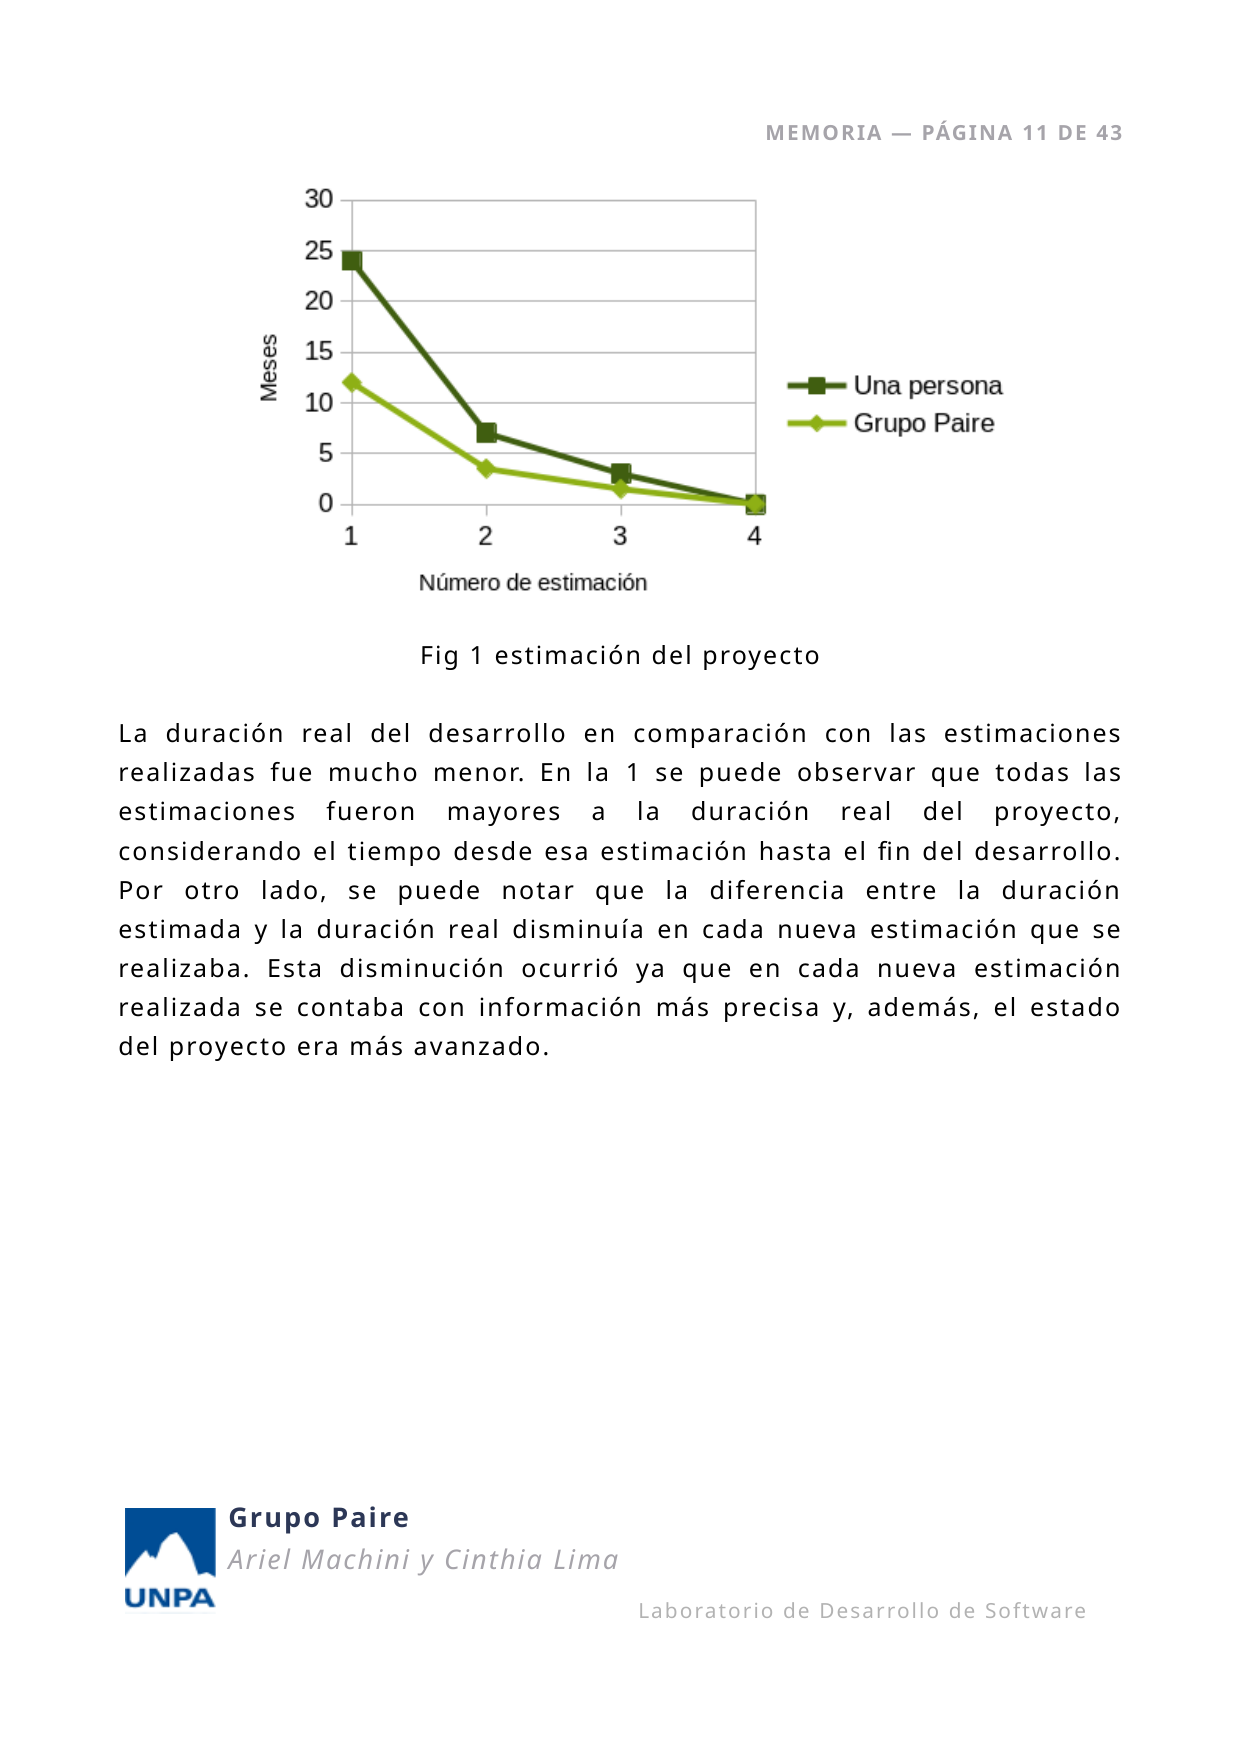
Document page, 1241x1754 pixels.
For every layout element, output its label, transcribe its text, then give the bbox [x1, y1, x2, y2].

picture [214, 176, 1026, 633]
text Fig 1 estimación del proyecto [118, 637, 1122, 671]
text La duración real del desarrollo en comparación con las estimaciones realizadas fue mucho menor. En la 1 se puede observar que todas las estimaciones fueron mayores a la duración real del proyecto, considerando el tiempo desde esa estimación hasta el fin del desarrollo. Por otro lado, se puede notar que la diferencia entre la duración estimada y la duración real disminuía en cada nueva estimación que se realizaba. Esta disminución ocurrió ya que en cada nueva estimación realizada se contaba con información más precisa y, además, el estado del proyecto era más avanzado. [118, 716, 1122, 1063]
picture [125, 1508, 216, 1614]
